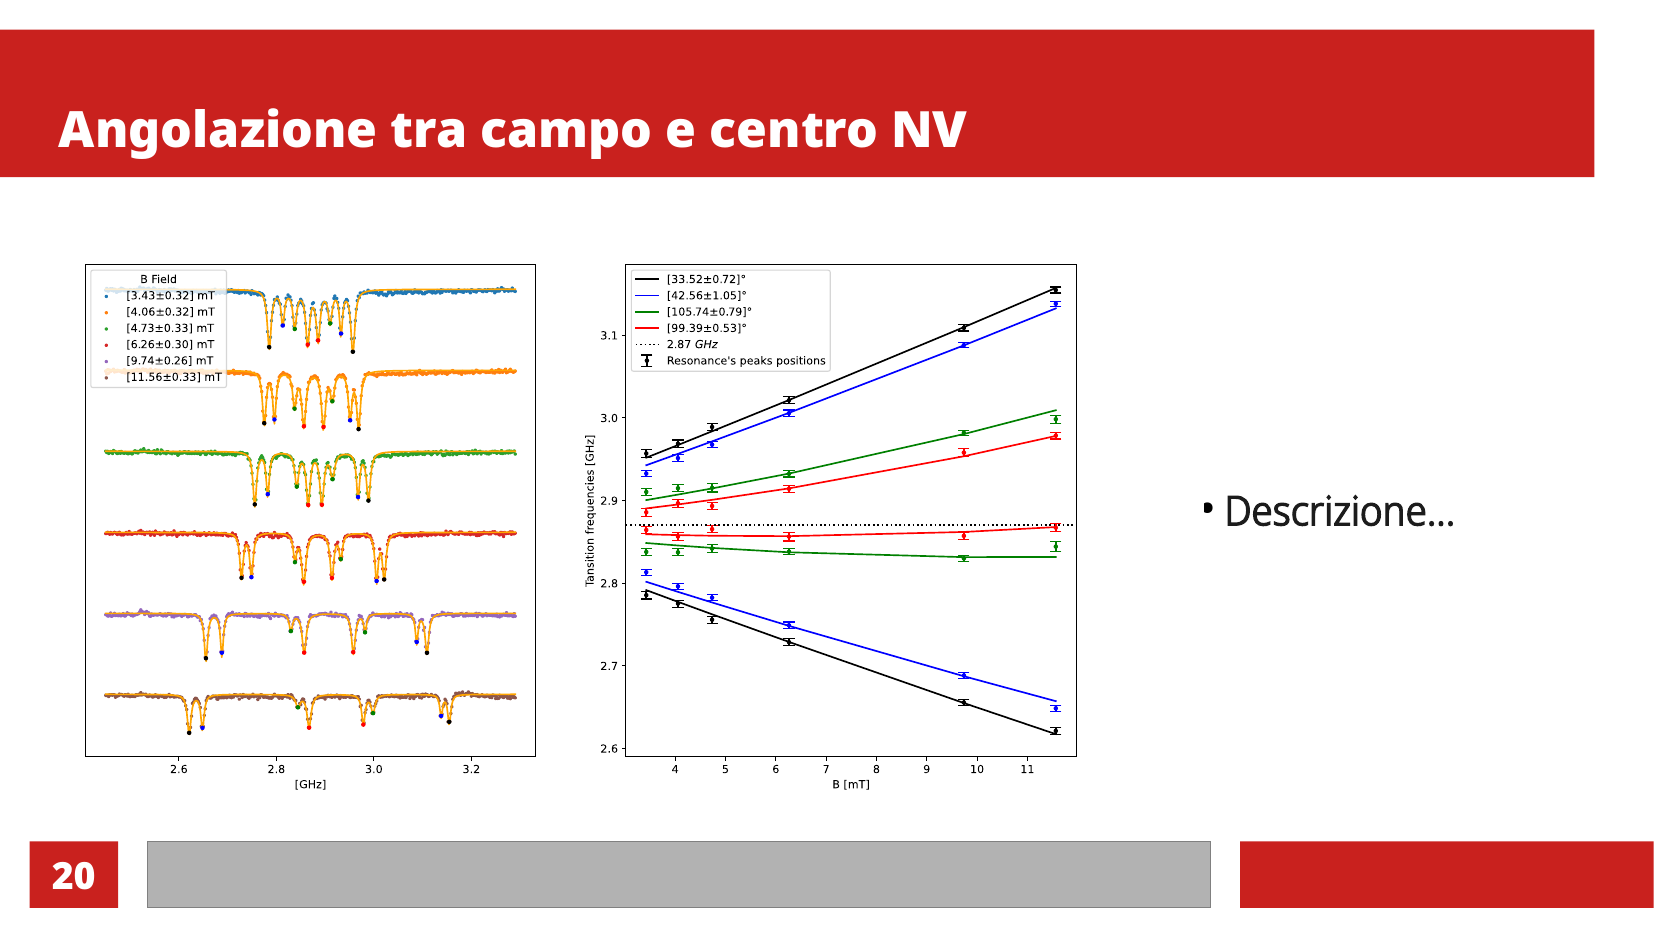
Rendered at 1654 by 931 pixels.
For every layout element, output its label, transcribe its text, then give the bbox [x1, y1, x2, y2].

picture [0, 187, 1205, 828]
title Angolazione tra campo e centro NV [59, 44, 1595, 163]
list Descrizione... [1205, 221, 1566, 798]
